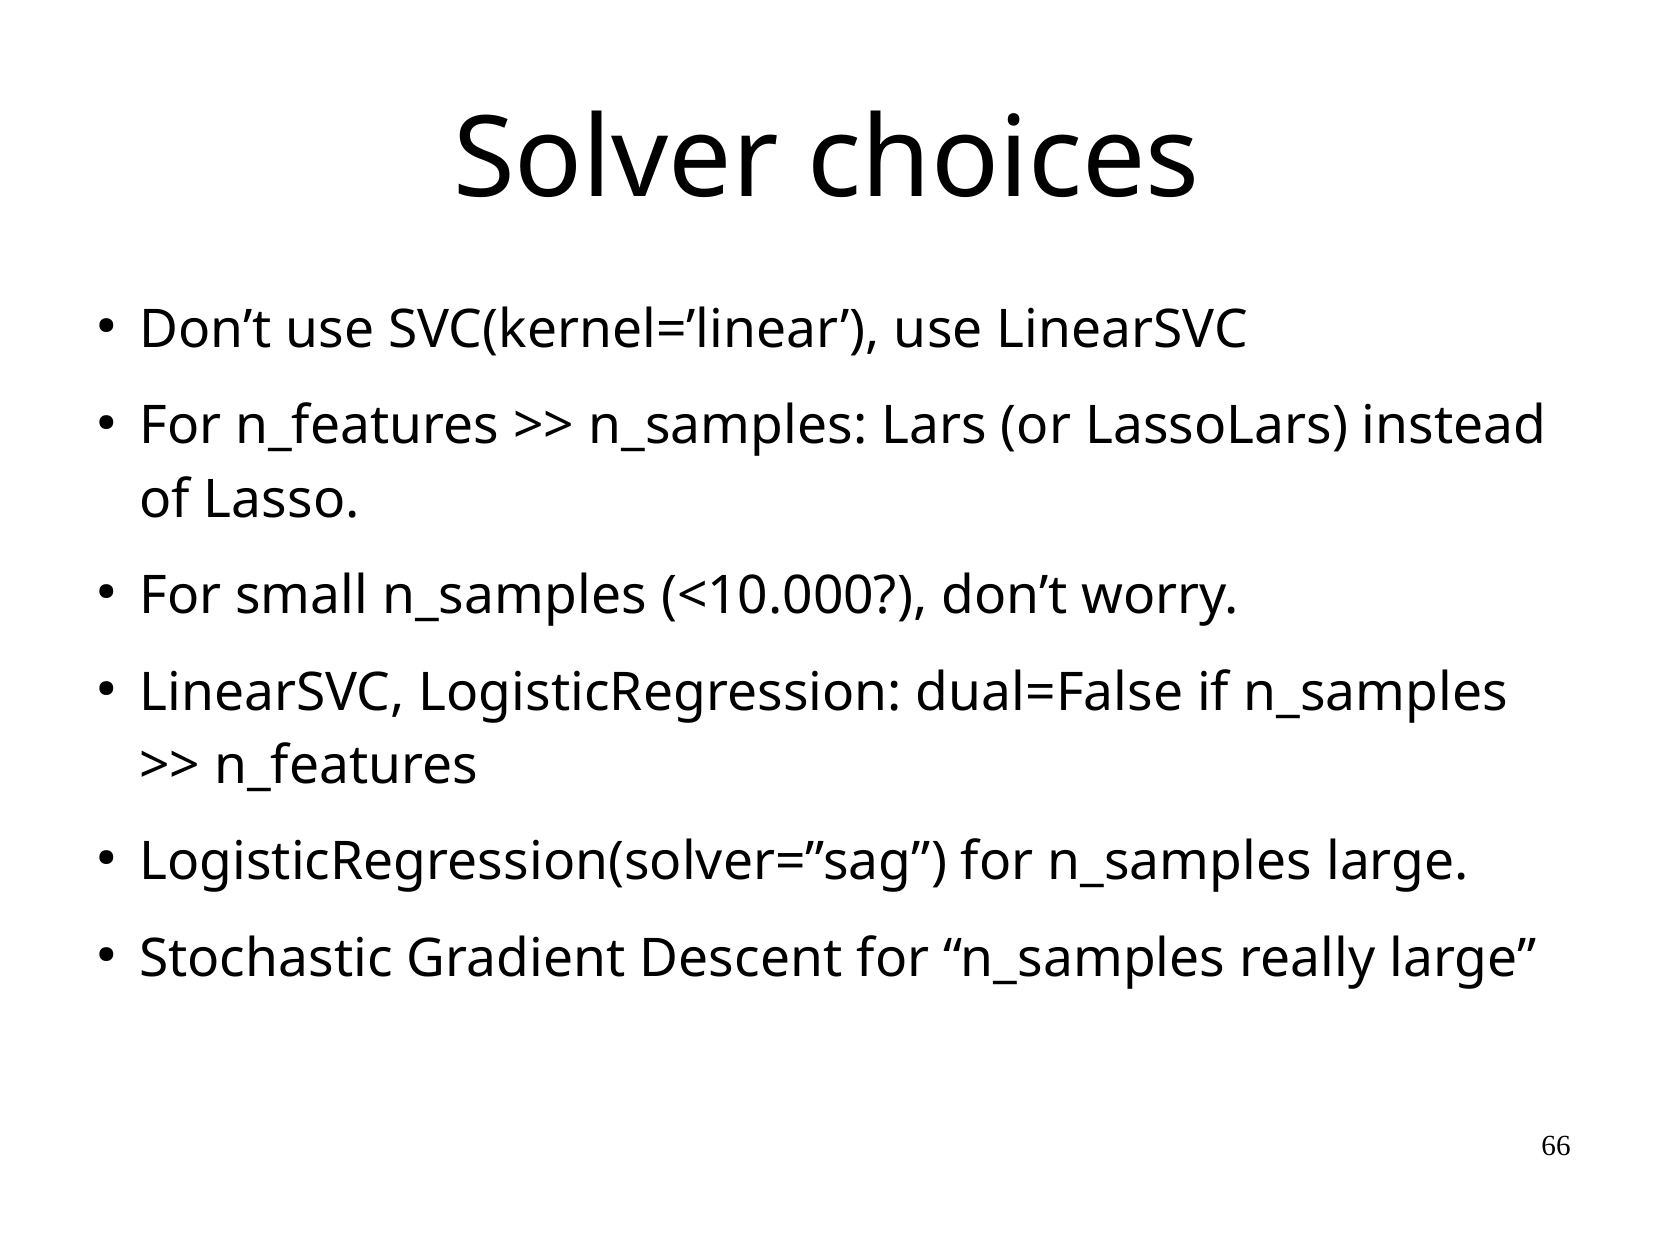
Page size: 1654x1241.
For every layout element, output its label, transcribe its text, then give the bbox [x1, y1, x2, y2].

list Don’t use SVC(kernel=’linear’), use LinearSVC For n_features >> n_samples: Lars (or LassoLars) instead of Lasso. For small n_samples (<10.000?), don’t worry. LinearSVC, LogisticRegression: dual=False if n_samples >> n_features LogisticRegression(solver=”sag”) for n_samples large. Stochastic Gradient Descent for “n_samples really large” [82, 290, 1571, 1010]
title Solver choices [82, 49, 1571, 257]
